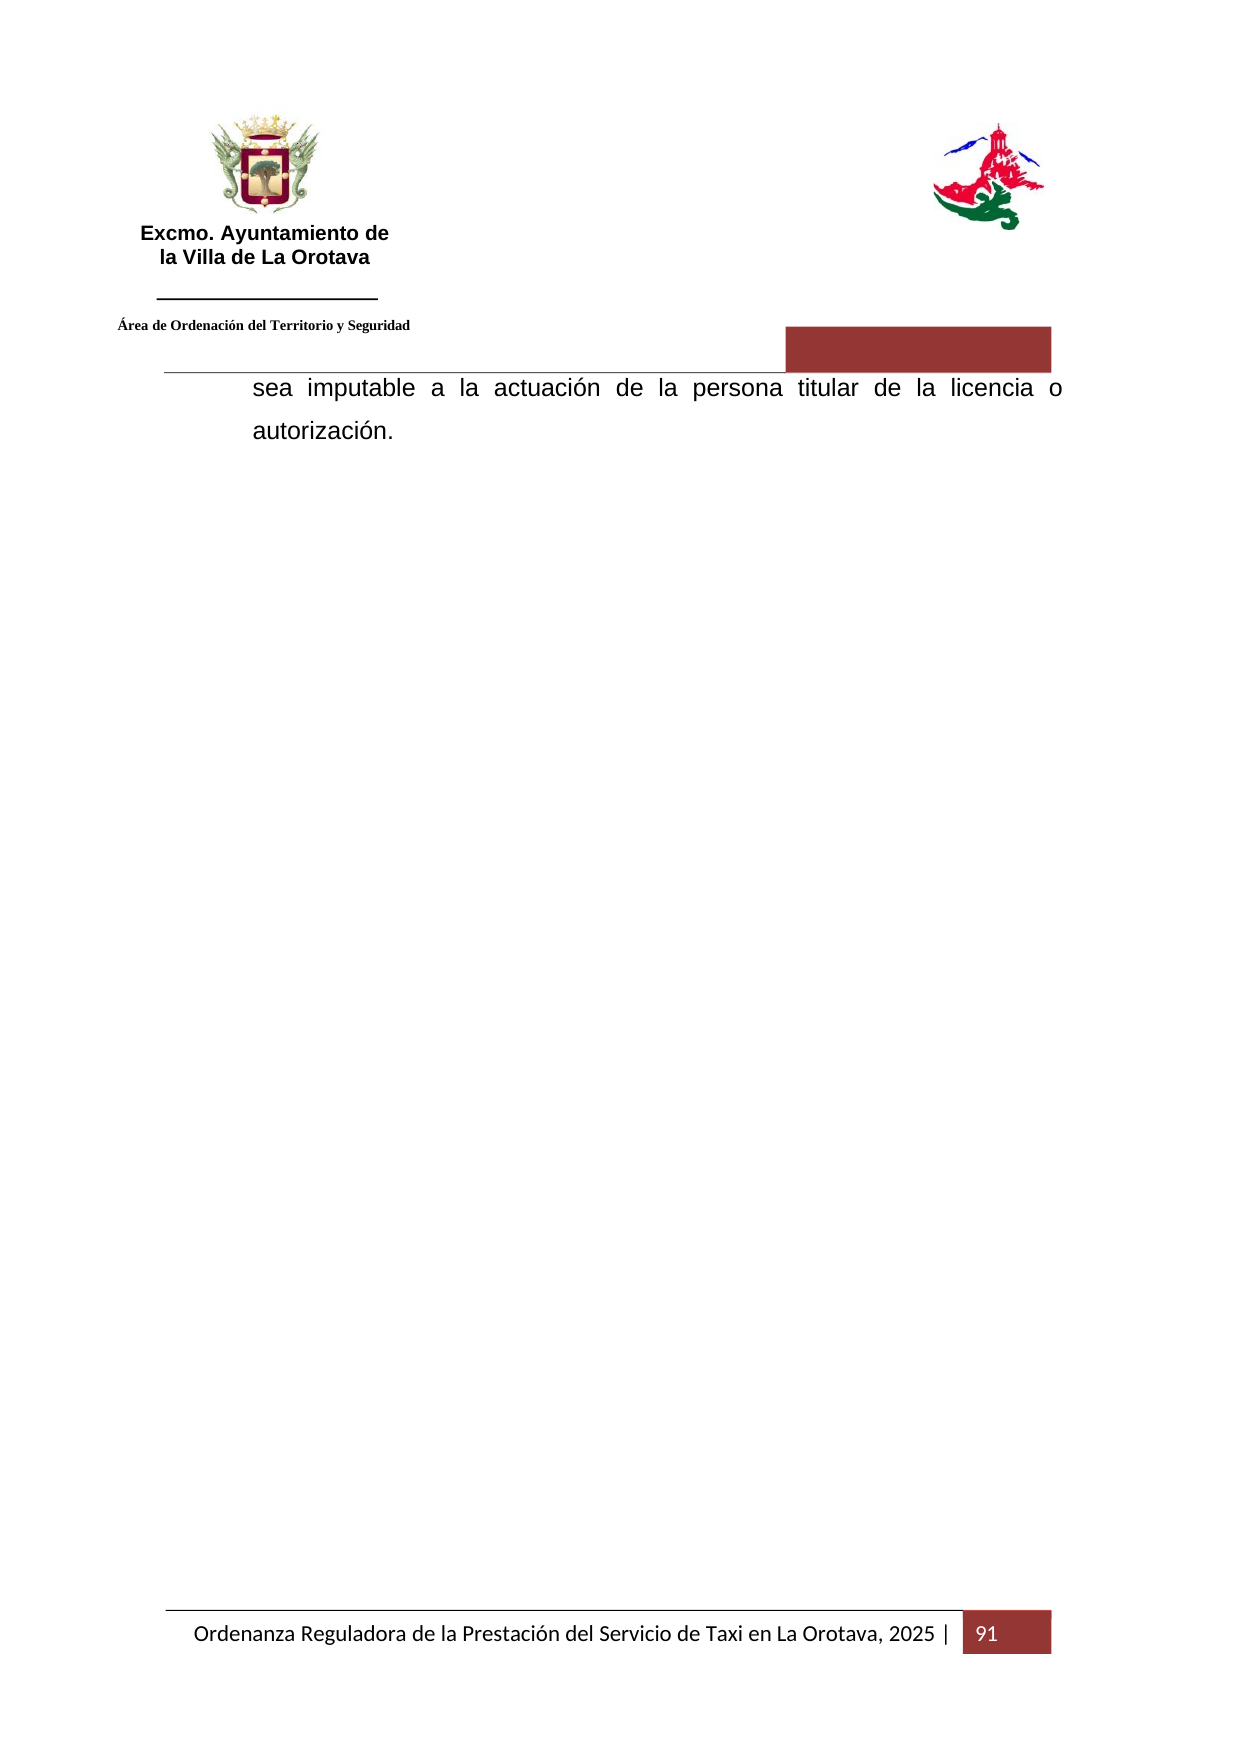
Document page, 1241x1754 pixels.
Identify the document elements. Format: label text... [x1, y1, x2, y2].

picture [208, 105, 323, 214]
picture [933, 123, 1045, 230]
list sea imputable a la actuación de la persona titular de la licencia o autorización. [215, 373, 1063, 445]
